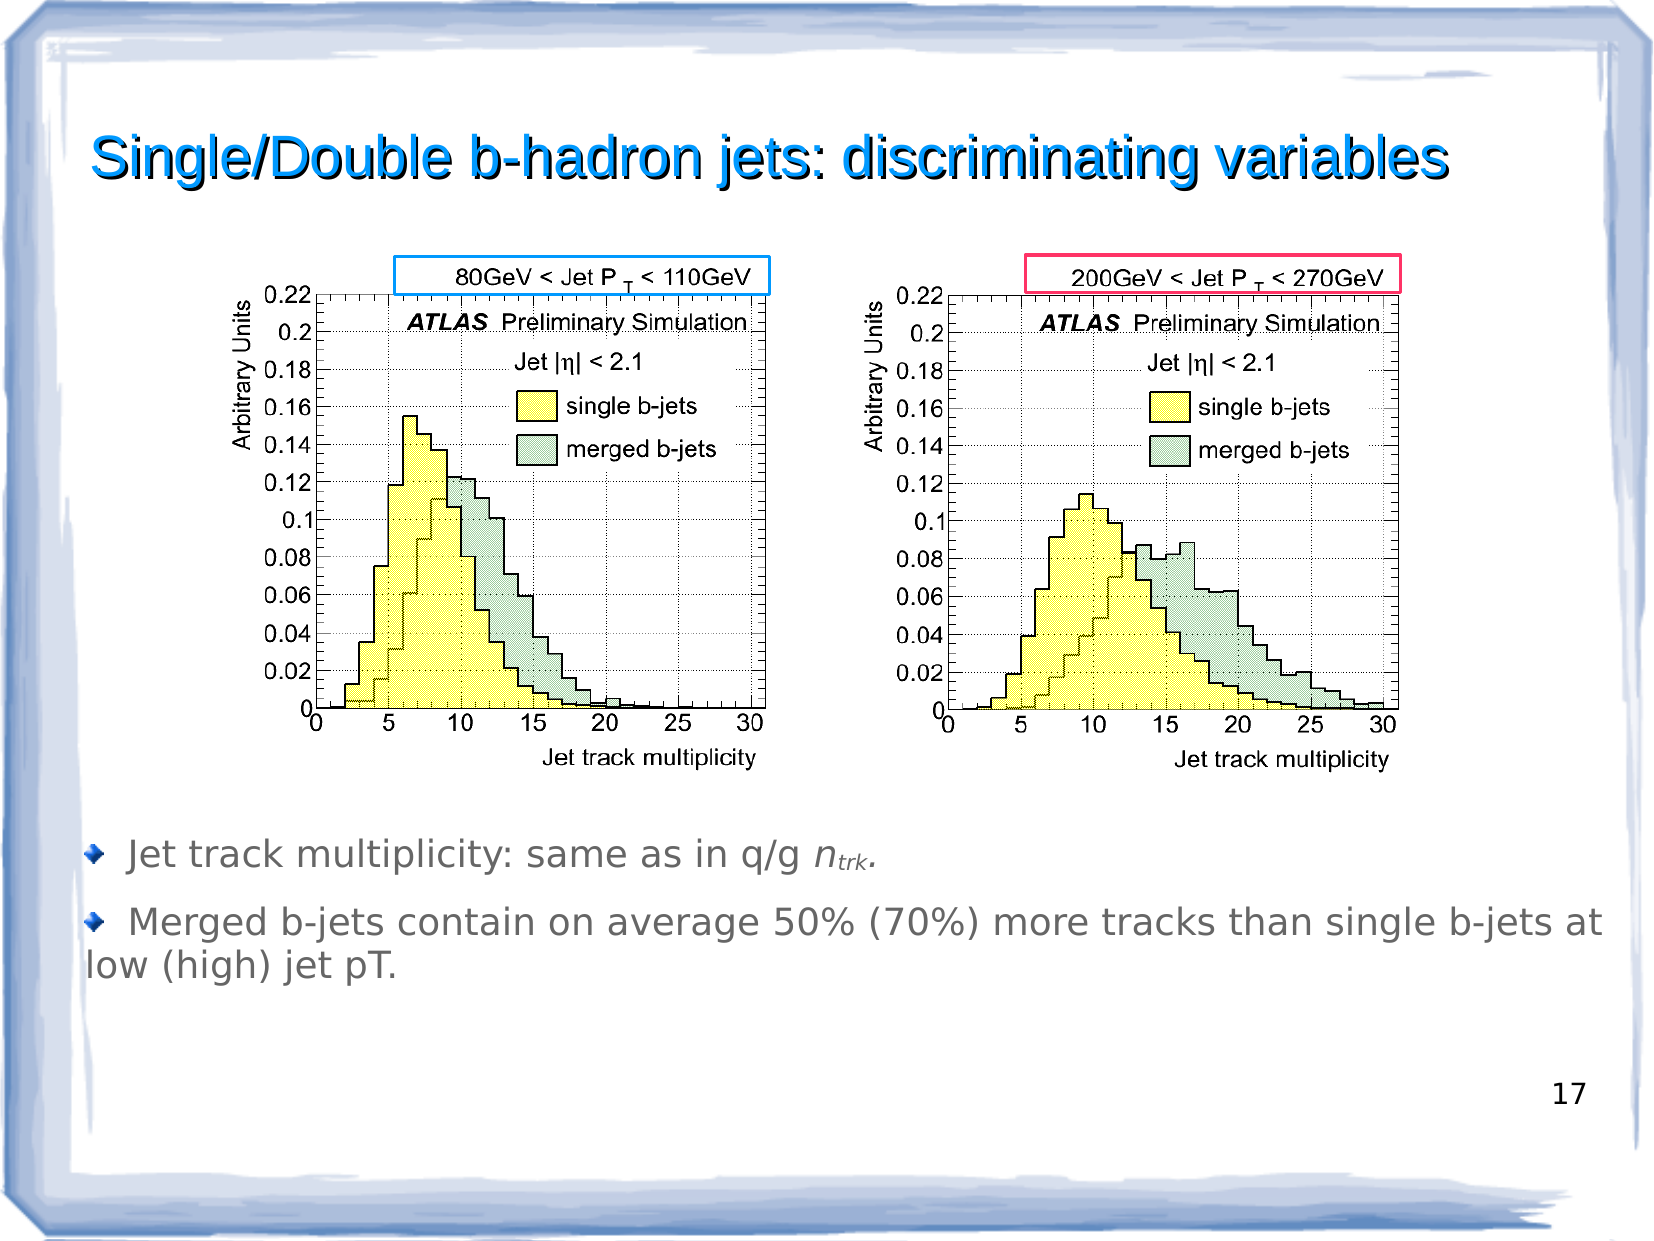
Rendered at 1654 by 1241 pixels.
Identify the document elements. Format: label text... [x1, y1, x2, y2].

picture [0, 0, 1654, 1241]
text_box Jet track multiplicity: same as in q/g ntrk. Merged b-jets contain on average 50% (70%) more tracks than single b-jets at low (high) jet pT. [70, 825, 1653, 1076]
title Single/Double b-hadron jets: discriminating variables [89, 83, 1473, 230]
